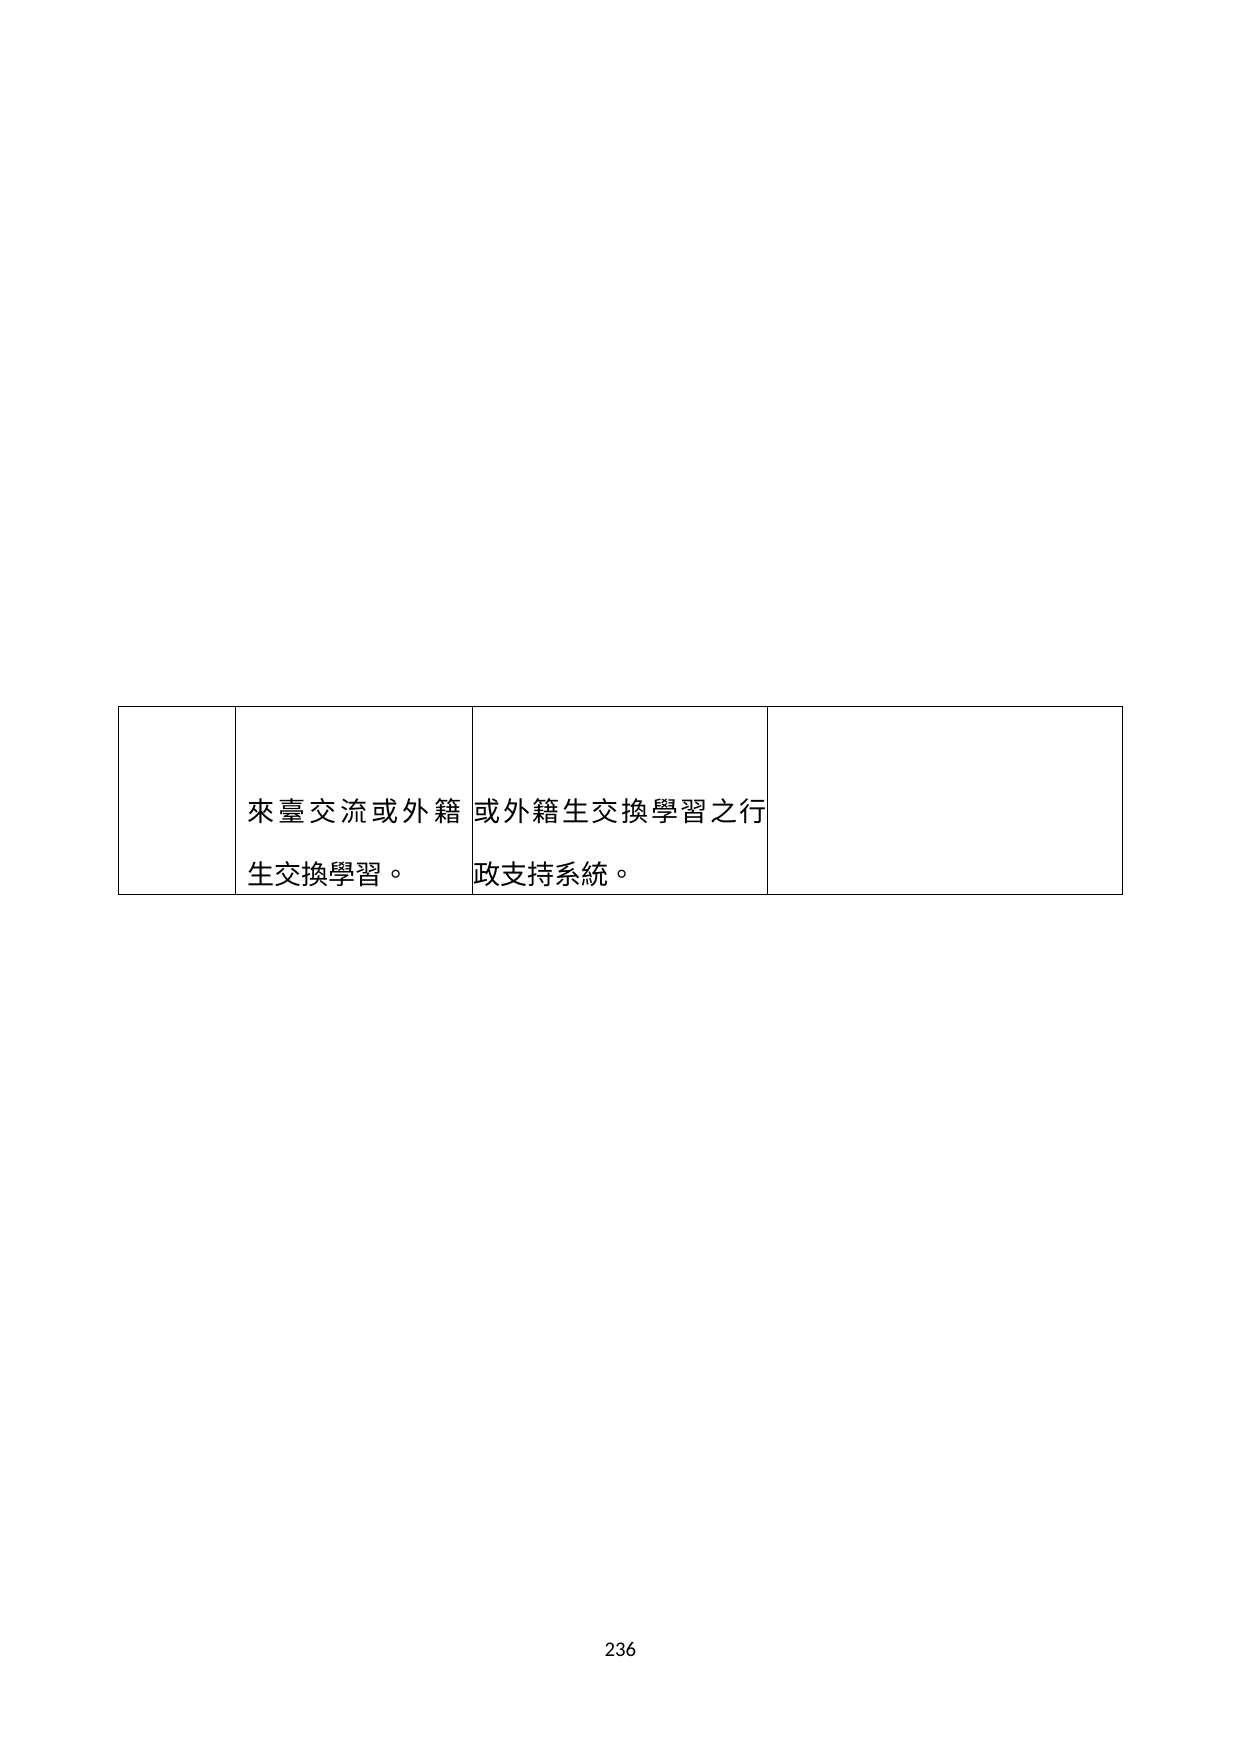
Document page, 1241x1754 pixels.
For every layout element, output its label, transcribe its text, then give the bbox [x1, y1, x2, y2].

table_cell [768, 707, 1122, 893]
table_cell 來臺交流或外籍生交換學習。 [236, 707, 472, 893]
table_cell [119, 707, 235, 893]
table_cell 或外籍生交換學習之行政支持系統。 [473, 707, 767, 893]
